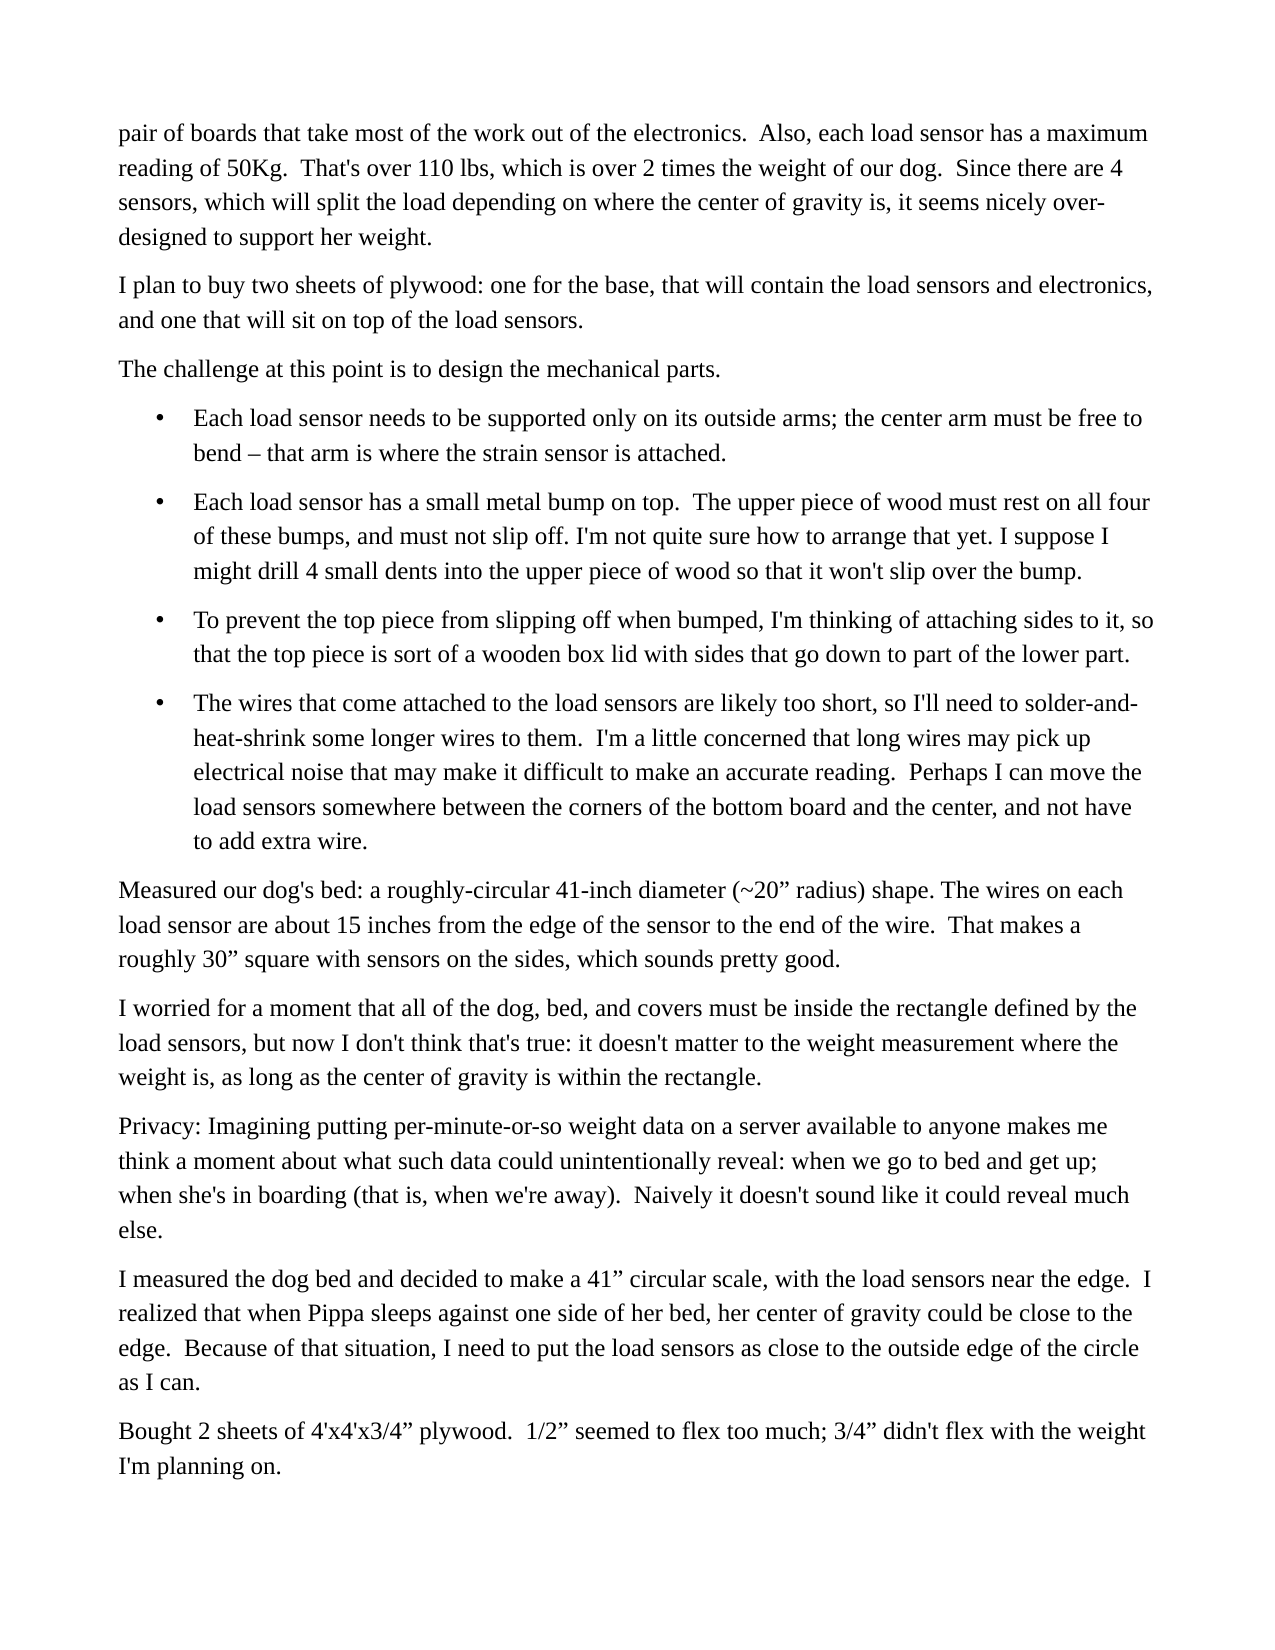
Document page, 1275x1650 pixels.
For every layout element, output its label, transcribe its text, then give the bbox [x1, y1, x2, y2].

text Measured our dog's bed: a roughly-circular 41-inch diameter (~20” radius) shape. The wires on each load sensor are about 15 inches from the edge of the sensor to the end of the wire. That makes a roughly 30” square with sensors on the sides, which sounds pretty good. [118, 875, 1157, 973]
text I worried for a moment that all of the dog, bed, and covers must be inside the rectangle defined by the load sensors, but now I don't think that's true: it doesn't matter to the weight measurement where the weight is, as long as the center of gravity is within the rectangle. [118, 993, 1157, 1091]
text I plan to buy two sheets of plywood: one for the base, that will contain the load sensors and electronics, and one that will sit on top of the load sensors. [118, 271, 1157, 334]
text Bought 2 sheets of 4'x4'x3/4” plywood. 1/2” seemed to flex too much; 3/4” didn't flex with the weight I'm planning on. [118, 1416, 1157, 1479]
text Privacy: Imagining putting per-minute-or-so weight data on a server available to anyone makes me think a moment about what such data could unintentionally reveal: when we go to bed and get up; when she's in boarding (that is, when we're away). Naively it doesn't sound like it could reveal much else. [118, 1111, 1157, 1243]
text I measured the dog bed and decided to make a 41” circular scale, with the load sensors near the edge. I realized that when Pippa sleeps against one side of her bed, her center of gravity could be close to the edge. Because of that situation, I need to put the load sensors as close to the outside edge of the circle as I can. [118, 1264, 1157, 1396]
text pair of boards that take most of the work out of the electronics. Also, each load sensor has a maximum reading of 50Kg. That's over 110 lbs, which is over 2 times the weight of our dog. Since there are 4 sensors, which will split the load depending on where the center of gravity is, it seems nicely over-designed to support her weight. [118, 118, 1157, 250]
list The wires that come attached to the load sensors are likely too short, so I'll need to solder-and-heat-shrink some longer wires to them. I'm a little concerned that long wires may pick up electrical noise that may make it difficult to make an accurate reading. Perhaps I can move the load sensors somewhere between the corners of the bottom board and the center, and not have to add extra wire. [156, 688, 1157, 855]
text The challenge at this point is to design the mechanical parts. [118, 354, 1157, 383]
list Each load sensor has a small metal bump on top. The upper piece of wood must rest on all four of these bumps, and must not slip off. I'm not quite sure how to arrange that yet. I suppose I might drill 4 small dents into the upper piece of wood so that it won't slip over the bump. [156, 487, 1157, 584]
list Each load sensor needs to be supported only on its outside arms; the center arm must be free to bend – that arm is where the strain sensor is attached. [156, 403, 1157, 466]
list To prevent the top piece from slipping off when bumped, I'm thinking of attaching sides to it, so that the top piece is sort of a wooden box lid with sides that go down to part of the lower part. [156, 605, 1157, 668]
